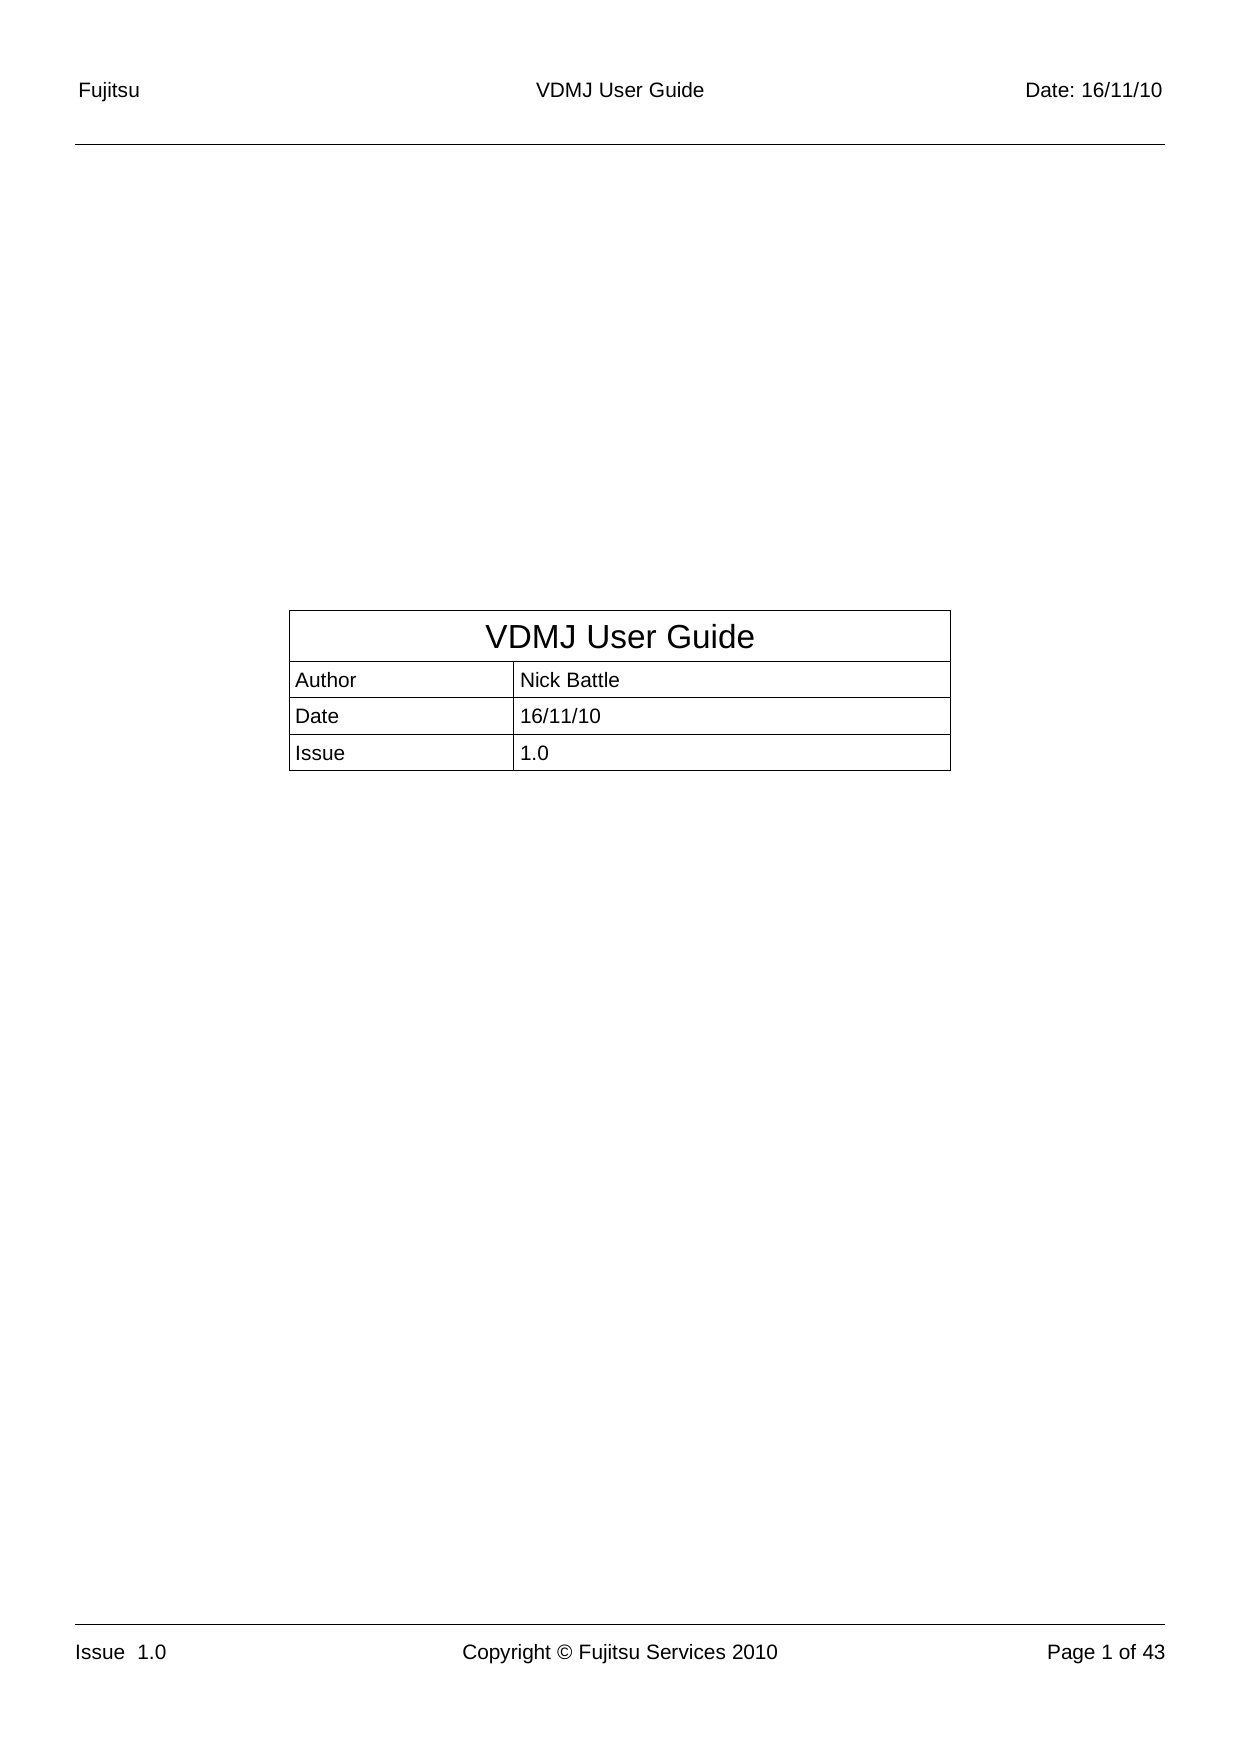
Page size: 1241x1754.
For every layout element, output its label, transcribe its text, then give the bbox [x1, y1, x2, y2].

table_cell Date [290, 698, 513, 734]
table_cell Author [290, 662, 513, 697]
table_cell 1.0 [514, 735, 950, 770]
table_cell 16/11/10 [514, 698, 950, 734]
table_cell Nick Battle [514, 662, 950, 697]
table_header VDMJ User Guide [290, 611, 950, 661]
table_cell Issue [290, 735, 513, 770]
